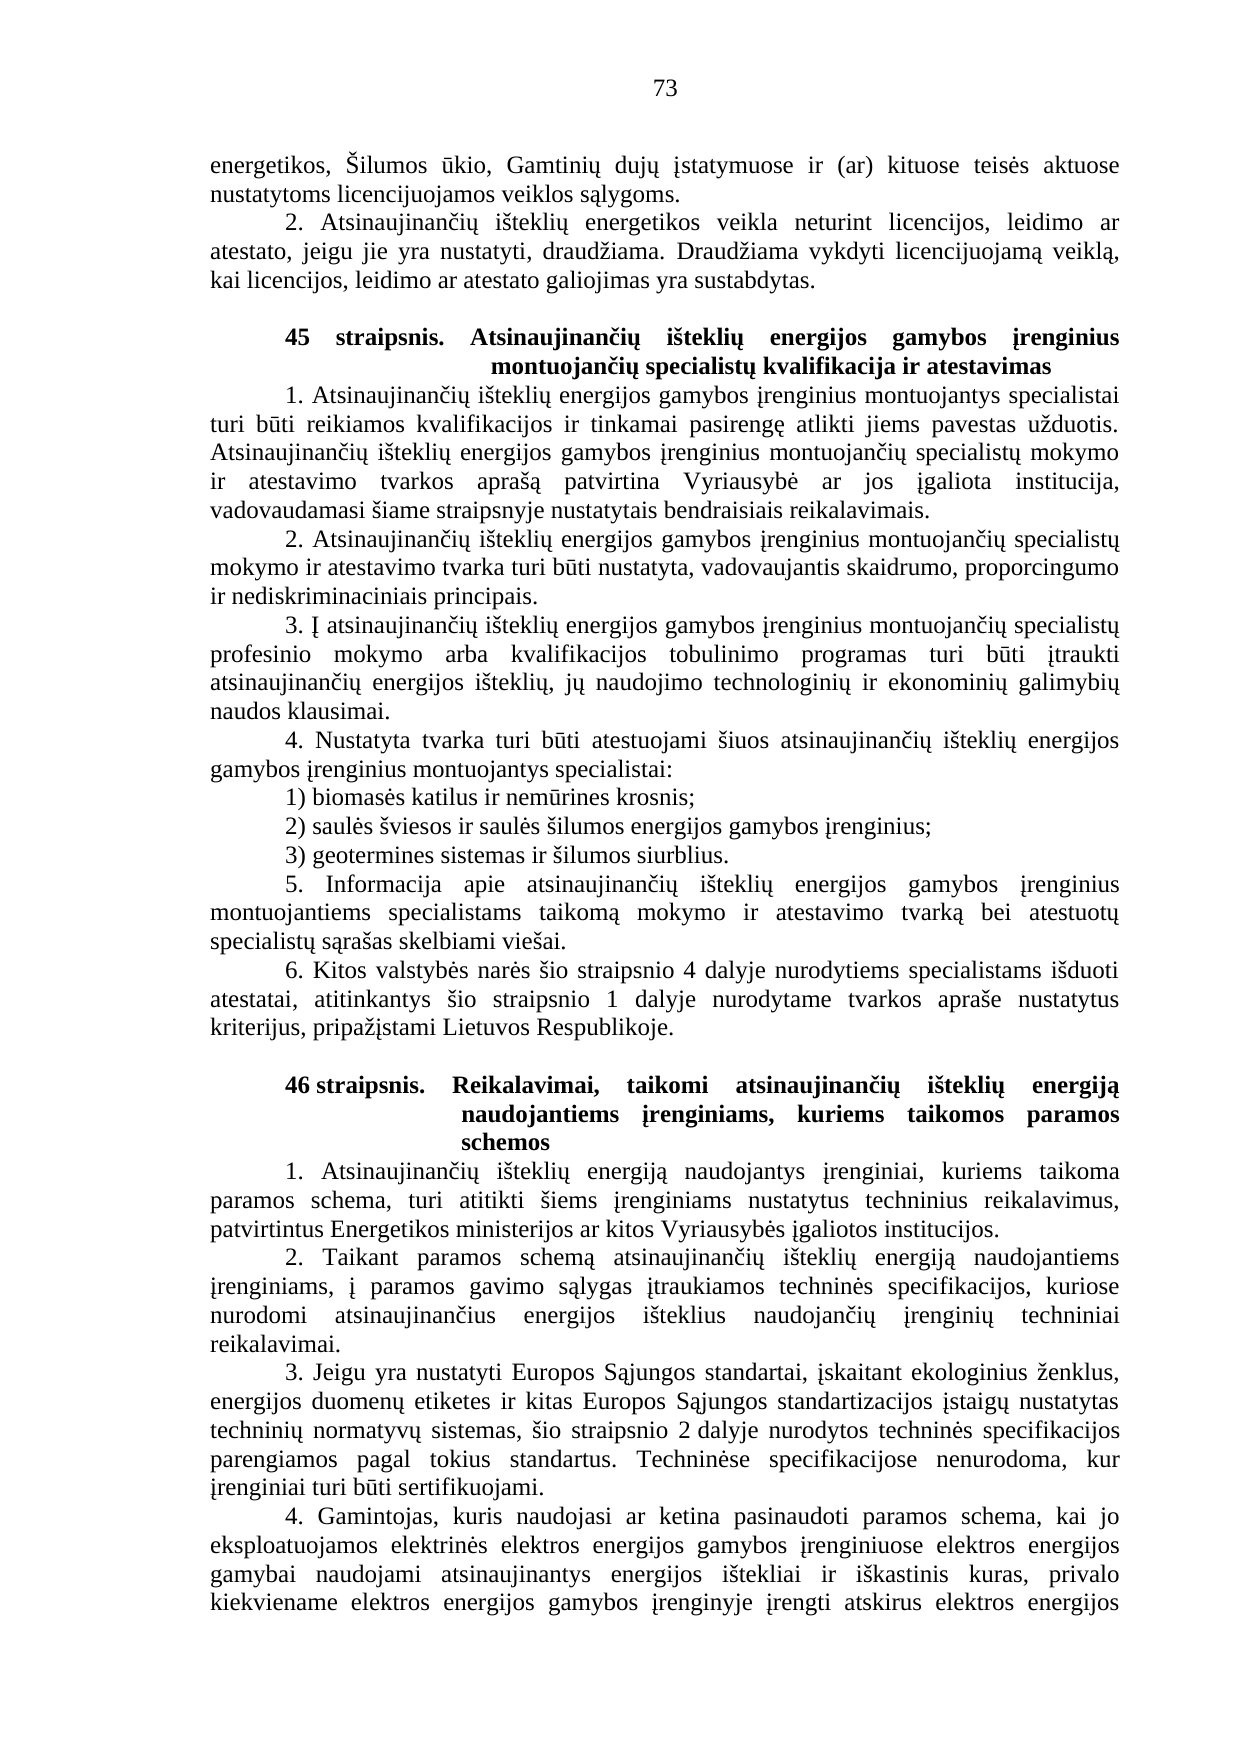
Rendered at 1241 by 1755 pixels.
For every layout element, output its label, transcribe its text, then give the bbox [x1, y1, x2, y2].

text 1. Atsinaujinančių išteklių energiją naudojantys įrenginiai, kuriems taikoma paramos schema, turi atitikti šiems įrenginiams nustatytus techninius reikalavimus, patvirtintus Energetikos ministerijos ar kitos Vyriausybės įgaliotos institucijos. [210, 1156, 1120, 1242]
text 3. Jeigu yra nustatyti Europos Sąjungos standartai, įskaitant ekologinius ženklus, energijos duomenų etiketes ir kitas Europos Sąjungos standartizacijos įstaigų nustatytas techninių normatyvų sistemas, šio straipsnio 2 dalyje nurodytos techninės specifikacijos parengiamos pagal tokius standartus. Techninėse specifikacijose nenurodoma, kur įrenginiai turi būti sertifikuojami. [210, 1357, 1120, 1501]
text 2. Atsinaujinančių išteklių energijos gamybos įrenginius montuojančių specialistų mokymo ir atestavimo tvarka turi būti nustatyta, vadovaujantis skaidrumo, proporcingumo ir nediskriminaciniais principais. [210, 524, 1120, 610]
text 4. Gamintojas, kuris naudojasi ar ketina pasinaudoti paramos schema, kai jo eksploatuojamos elektrinės elektros energijos gamybos įrenginiuose elektros energijos gamybai naudojami atsinaujinantys energijos ištekliai ir iškastinis kuras, privalo kiekviename elektros energijos gamybos įrenginyje įrengti atskirus elektros energijos [210, 1501, 1120, 1616]
text 1. Atsinaujinančių išteklių energijos gamybos įrenginius montuojantys specialistai turi būti reikiamos kvalifikacijos ir tinkamai pasirengę atlikti jiems pavestas užduotis. Atsinaujinančių išteklių energijos gamybos įrenginius montuojančių specialistų mokymo ir atestavimo tvarkos aprašą patvirtina Vyriausybė ar jos įgaliota institucija, vadovaudamasi šiame straipsnyje nustatytais bendraisiais reikalavimais. [210, 380, 1120, 524]
text 3) geotermines sistemas ir šilumos siurblius. [210, 840, 1120, 869]
text 3. Į atsinaujinančių išteklių energijos gamybos įrenginius montuojančių specialistų profesinio mokymo arba kvalifikacijos tobulinimo programas turi būti įtraukti atsinaujinančių energijos išteklių, jų naudojimo technologinių ir ekonominių galimybių naudos klausimai. [210, 610, 1120, 725]
text 46 straipsnis. Reikalavimai, taikomi atsinaujinančių išteklių energiją naudojantiems įrenginiams, kuriems taikomos paramos schemos [285, 1070, 1120, 1156]
text 5. Informacija apie atsinaujinančių išteklių energijos gamybos įrenginius montuojantiems specialistams taikomą mokymo ir atestavimo tvarką bei atestuotų specialistų sąrašas skelbiami viešai. [210, 869, 1120, 955]
text 1) biomasės katilus ir nemūrines krosnis; [210, 782, 1120, 811]
text energetikos, Šilumos ūkio, Gamtinių dujų įstatymuose ir (ar) kituose teisės aktuose nustatytoms licencijuojamos veiklos sąlygoms. [210, 150, 1120, 207]
text 45 straipsnis. Atsinaujinančių išteklių energijos gamybos įrenginius montuojančių specialistų kvalifikacija ir atestavimas [285, 322, 1120, 380]
text 6. Kitos valstybės narės šio straipsnio 4 dalyje nurodytiems specialistams išduoti atestatai, atitinkantys šio straipsnio 1 dalyje nurodytame tvarkos apraše nustatytus kriterijus, pripažįstami Lietuvos Respublikoje. [210, 955, 1120, 1041]
text 4. Nustatyta tvarka turi būti atestuojami šiuos atsinaujinančių išteklių energijos gamybos įrenginius montuojantys specialistai: [210, 725, 1120, 782]
text 2. Taikant paramos schemą atsinaujinančių išteklių energiją naudojantiems įrenginiams, į paramos gavimo sąlygas įtraukiamos techninės specifikacijos, kuriose nurodomi atsinaujinančius energijos išteklius naudojančių įrenginių techniniai reikalavimai. [210, 1242, 1120, 1357]
text 2. Atsinaujinančių išteklių energetikos veikla neturint licencijos, leidimo ar atestato, jeigu jie yra nustatyti, draudžiama. Draudžiama vykdyti licencijuojamą veiklą, kai licencijos, leidimo ar atestato galiojimas yra sustabdytas. [210, 207, 1120, 294]
text 2) saulės šviesos ir saulės šilumos energijos gamybos įrenginius; [210, 811, 1120, 840]
